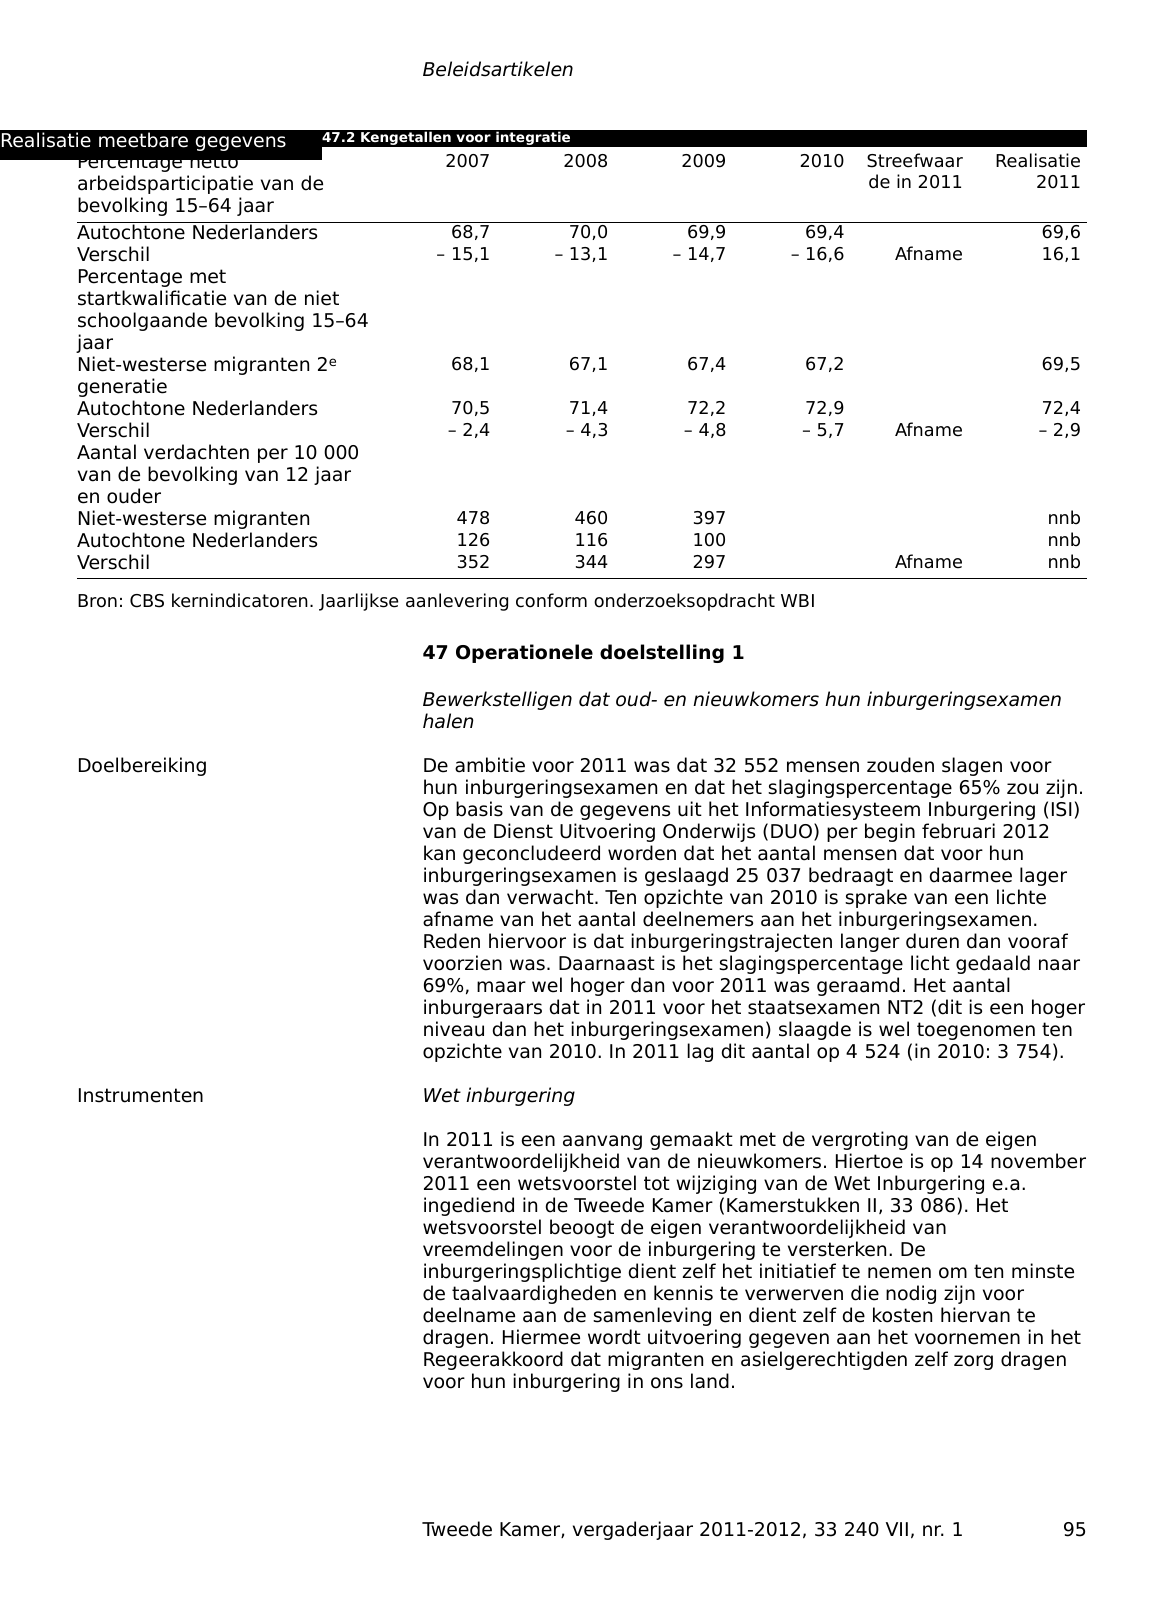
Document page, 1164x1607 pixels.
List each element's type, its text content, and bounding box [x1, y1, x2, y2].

table_cell 116 [496, 530, 614, 552]
table_cell [850, 442, 968, 508]
text Doelbereiking [77, 755, 399, 777]
table_cell – 4,8 [614, 420, 732, 442]
table_cell [969, 442, 1087, 508]
subtitle [77, 1107, 399, 1115]
table_cell – 16,6 [732, 244, 850, 266]
table_cell [850, 223, 968, 244]
text De ambitie voor 2011 was dat 32 552 mensen zouden slagen voor hun inburgeringsexamen en dat het slagingspercentage 65% zou zijn. Op basis van de gegevens uit het Informatiesysteem Inburgering (ISI) van de Dienst Uitvoering Onderwijs (DUO) per begin februari 2012 kan geconcludeerd worden dat het aantal mensen dat voor hun inburgeringsexamen is geslaagd 25 037 bedraagt en daarmee lager was dan verwacht. Ten opzichte van 2010 is sprake van een lichte afname van het aantal deelnemers aan het inburgeringsexamen. Reden hiervoor is dat inburgeringstrajecten langer duren dan vooraf voorzien was. Daarnaast is het slagingspercentage licht gedaald naar 69%, maar wel hoger dan voor 2011 was geraamd. Het aantal inburgeraars dat in 2011 voor het staatsexamen NT2 (dit is een hoger niveau dan het inburgeringsexamen) slaagde is wel toegenomen ten opzichte van 2010. In 2011 lag dit aantal op 4 524 (in 2010: 3 754). [422, 755, 1087, 1063]
table_cell 72,9 [732, 398, 850, 420]
table_cell Aantal verdachten per 10 000 van de bevolking van 12 jaar en ouder [77, 442, 378, 508]
table_cell – 15,1 [378, 244, 496, 266]
table_cell 69,4 [732, 223, 850, 244]
table_cell Afname [850, 552, 968, 578]
table_cell Bron: CBS kernindicatoren. Jaarlijkse aanlevering conform onderzoeksopdracht WBI [77, 579, 1087, 612]
table_cell Autochtone Nederlanders [77, 223, 378, 244]
table_cell Verschil [77, 552, 378, 578]
table_cell [850, 508, 968, 530]
table_cell [496, 442, 614, 508]
table_cell [614, 442, 732, 508]
table_cell nnb [969, 530, 1087, 552]
table_cell 352 [378, 552, 496, 578]
table_cell Niet-westerse migranten [77, 508, 378, 530]
table_header 47.2 Kengetallen voor integratie [0, 130, 1087, 160]
subtitle Bewerkstelligen dat oud- en nieuwkomers hun inburgeringsexamen halen [422, 689, 1087, 733]
table_cell [732, 266, 850, 354]
table_cell Streefwaarde in 2011 [850, 147, 968, 222]
text In 2011 is een aanvang gemaakt met de vergroting van de eigen verantwoordelijkheid van de nieuwkomers. Hiertoe is op 14 november 2011 een wetsvoorstel tot wijziging van de Wet Inburgering e.a. ingediend in de Tweede Kamer (Kamerstukken II, 33 086). Het wetsvoorstel beoogt de eigen verantwoordelijkheid van vreemdelingen voor de inburgering te versterken. De inburgeringsplichtige dient zelf het initiatief te nemen om ten minste de taalvaardigheden en kennis te verwerven die nodig zijn voor deelname aan de samenleving en dient zelf de kosten hiervan te dragen. Hiermee wordt uitvoering gegeven aan het voornemen in het Regeerakkoord dat migranten en asielgerechtigden zelf zorg dragen voor hun inburgering in ons land. [422, 1129, 1087, 1393]
table_cell Afname [850, 244, 968, 266]
table_cell 2007 [378, 147, 496, 222]
table_cell 72,2 [614, 398, 732, 420]
table_cell Verschil [77, 244, 378, 266]
table_cell – 5,7 [732, 420, 850, 442]
table_cell 67,1 [496, 354, 614, 398]
table_cell 16,1 [969, 244, 1087, 266]
table_cell – 14,7 [614, 244, 732, 266]
table_cell 69,6 [969, 223, 1087, 244]
table_cell 72,4 [969, 398, 1087, 420]
table_cell 460 [496, 508, 614, 530]
table_cell [850, 354, 968, 398]
table_cell [850, 266, 968, 354]
table_cell 397 [614, 508, 732, 530]
table_cell 2008 [496, 147, 614, 222]
table_cell [850, 530, 968, 552]
table_cell 126 [378, 530, 496, 552]
table_cell – 4,3 [496, 420, 614, 442]
table_cell 71,4 [496, 398, 614, 420]
subtitle Wet inburgering [422, 1085, 1087, 1107]
table_cell nnb [969, 552, 1087, 578]
table_cell Percentage met startkwalificatie van de niet schoolgaande bevolking 15–64 jaar [77, 266, 378, 354]
table_cell Autochtone Nederlanders [77, 530, 378, 552]
table_cell 69,9 [614, 223, 732, 244]
table_cell 68,7 [378, 223, 496, 244]
table_cell 68,1 [378, 354, 496, 398]
table_cell [732, 552, 850, 578]
table_cell Percentage netto arbeidsparticipatie van de bevolking 15–64 jaar [77, 147, 378, 222]
table_cell Niet-westerse migranten 2e generatie [77, 354, 378, 398]
table_cell 70,5 [378, 398, 496, 420]
table_cell 2010 [732, 147, 850, 222]
table_cell 67,4 [614, 354, 732, 398]
table_cell 478 [378, 508, 496, 530]
table_cell [614, 266, 732, 354]
table_cell Autochtone Nederlanders [77, 398, 378, 420]
table_cell 344 [496, 552, 614, 578]
text Instrumenten [77, 1085, 399, 1107]
table_cell 100 [614, 530, 732, 552]
table_cell 70,0 [496, 223, 614, 244]
table_cell [732, 442, 850, 508]
table_cell 69,5 [969, 354, 1087, 398]
table_cell [732, 508, 850, 530]
table_cell – 2,9 [969, 420, 1087, 442]
table_cell [496, 266, 614, 354]
table_cell Afname [850, 420, 968, 442]
table_cell 2009 [614, 147, 732, 222]
table_cell [378, 442, 496, 508]
table_cell – 13,1 [496, 244, 614, 266]
table_cell Verschil [77, 420, 378, 442]
subtitle 47 Operationele doelstelling 1 [422, 642, 1087, 664]
table_cell 297 [614, 552, 732, 578]
table_cell [732, 530, 850, 552]
table_cell Realisatie 2011 [969, 147, 1087, 222]
table_cell nnb [969, 508, 1087, 530]
table_cell [850, 398, 968, 420]
table_cell [378, 266, 496, 354]
table_cell – 2,4 [378, 420, 496, 442]
table_cell [969, 266, 1087, 354]
table_cell 67,2 [732, 354, 850, 398]
